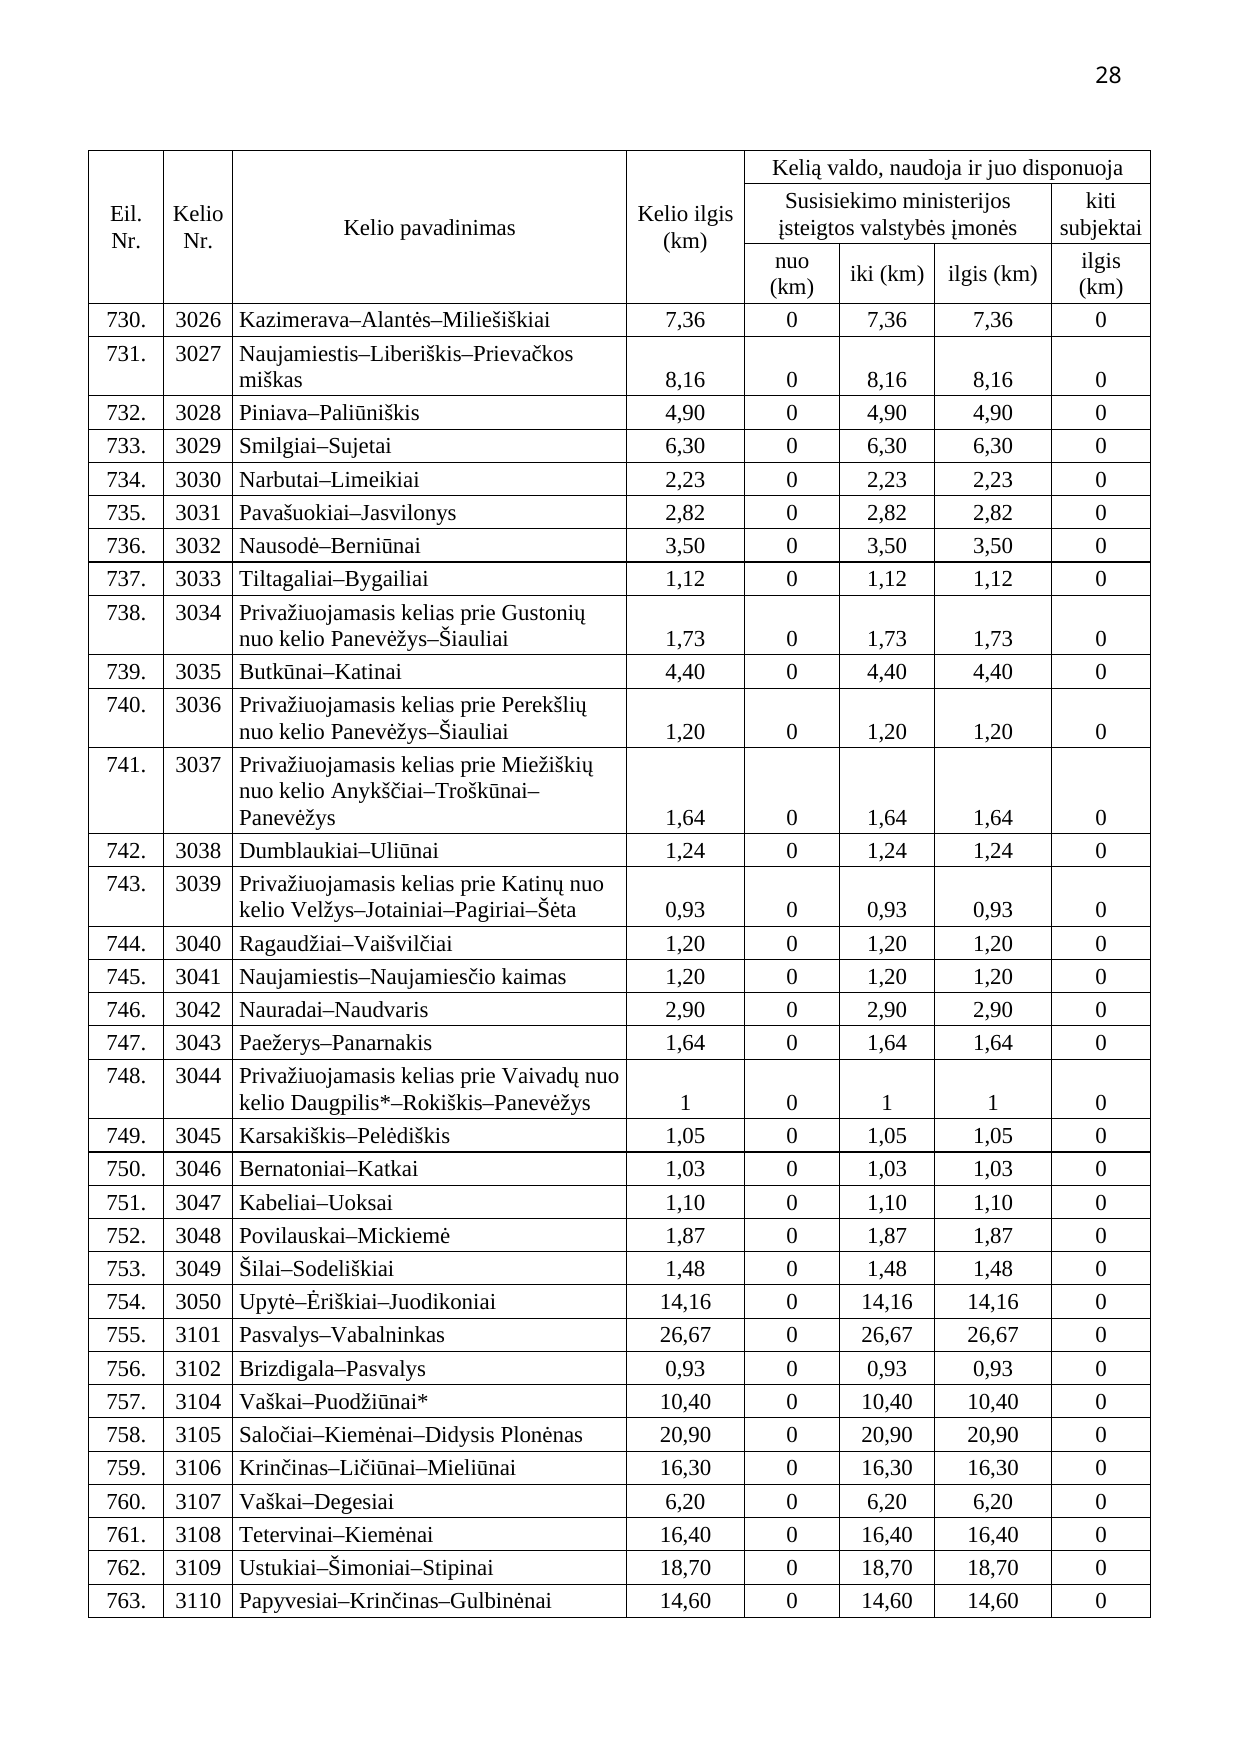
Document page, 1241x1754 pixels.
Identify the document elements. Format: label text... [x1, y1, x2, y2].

table_cell 2,23 [935, 463, 1051, 495]
table_cell 14,16 [935, 1285, 1051, 1318]
table_cell 732. [89, 396, 163, 428]
table_cell 1,12 [627, 563, 744, 594]
table_cell 3,50 [627, 529, 744, 561]
table_cell 0 [1052, 1285, 1150, 1318]
table_cell 0 [1052, 927, 1150, 959]
table_cell 3108 [164, 1518, 232, 1550]
table_cell 742. [89, 834, 163, 866]
table_cell 6,20 [935, 1485, 1051, 1517]
table_cell 751. [89, 1186, 163, 1218]
table_cell 2,90 [627, 993, 744, 1025]
table_cell 0,93 [840, 1352, 934, 1384]
table_cell 0 [1052, 1252, 1150, 1284]
table_cell 1,64 [840, 748, 934, 833]
table_cell 10,40 [627, 1385, 744, 1417]
table_cell 6,30 [840, 430, 934, 462]
table_cell 1,64 [840, 1026, 934, 1059]
table_cell 0 [745, 748, 839, 833]
table_cell 1,48 [627, 1252, 744, 1284]
table_cell Vaškai–Puodžiūnai* [233, 1385, 626, 1417]
table_cell 0 [745, 1219, 839, 1251]
table_cell 26,67 [627, 1319, 744, 1351]
table_cell 757. [89, 1385, 163, 1417]
table_cell 0 [1052, 1219, 1150, 1251]
table_cell Karsakiškis–Pelėdiškis [233, 1119, 626, 1151]
table_cell 3041 [164, 960, 232, 992]
table_cell 20,90 [840, 1418, 934, 1451]
table_cell 0 [745, 1551, 839, 1583]
table_cell 7,36 [627, 304, 744, 336]
table_cell 0 [1052, 1026, 1150, 1059]
table_cell 3102 [164, 1352, 232, 1384]
table_cell 0,93 [840, 867, 934, 926]
table_cell 741. [89, 748, 163, 833]
table_cell 0 [745, 993, 839, 1025]
table_cell 0 [745, 655, 839, 687]
table_cell Dumblaukiai–Uliūnai [233, 834, 626, 866]
table_cell 3028 [164, 396, 232, 428]
table_cell 759. [89, 1452, 163, 1484]
table_cell 3046 [164, 1153, 232, 1185]
table_cell 3107 [164, 1485, 232, 1517]
table_cell 0 [1052, 1385, 1150, 1417]
table_cell 743. [89, 867, 163, 926]
table_cell Vaškai–Degesiai [233, 1485, 626, 1517]
table_cell Povilauskai–Mickiemė [233, 1219, 626, 1251]
table_cell 1,20 [935, 927, 1051, 959]
table_cell 0 [745, 1352, 839, 1384]
table_cell 0 [745, 1060, 839, 1118]
table_cell 0 [1052, 1485, 1150, 1517]
table_cell 0 [745, 596, 839, 654]
table_cell Smilgiai–Sujetai [233, 430, 626, 462]
table_cell 753. [89, 1252, 163, 1284]
table_cell 0 [745, 496, 839, 528]
table_cell 0 [1052, 337, 1150, 395]
table_cell 0 [1052, 748, 1150, 833]
table_cell 0 [745, 867, 839, 926]
table_cell 20,90 [935, 1418, 1051, 1451]
table_cell 3032 [164, 529, 232, 561]
table_cell 18,70 [840, 1551, 934, 1583]
table_cell 0 [745, 1119, 839, 1151]
table_cell 3043 [164, 1026, 232, 1059]
table_cell 0 [1052, 1119, 1150, 1151]
table_cell 758. [89, 1418, 163, 1451]
table_cell 0 [745, 1285, 839, 1318]
table_cell 0 [745, 689, 839, 747]
table_cell nuo (km) [745, 244, 839, 302]
table_cell 0 [1052, 496, 1150, 528]
table_cell 3,50 [935, 529, 1051, 561]
table_cell 14,60 [627, 1585, 744, 1617]
table_cell 0 [745, 834, 839, 866]
table_cell 1,05 [627, 1119, 744, 1151]
table_cell 6,30 [935, 430, 1051, 462]
table_cell 1,12 [840, 563, 934, 594]
table_cell 0 [1052, 1452, 1150, 1484]
table_cell 3026 [164, 304, 232, 336]
table_cell 1,20 [840, 927, 934, 959]
table_cell ilgis (km) [1052, 244, 1150, 302]
table_header Kelio pavadinimas [233, 151, 626, 302]
table_cell 3045 [164, 1119, 232, 1151]
table_cell 16,30 [627, 1452, 744, 1484]
table_cell 3048 [164, 1219, 232, 1251]
table_cell 0 [1052, 1186, 1150, 1218]
table_cell 1,20 [627, 689, 744, 747]
table_cell 3031 [164, 496, 232, 528]
table_header Kelio ilgis (km) [627, 151, 744, 302]
table_cell 1,48 [935, 1252, 1051, 1284]
table_cell 0 [745, 1518, 839, 1550]
table_cell 0,93 [935, 1352, 1051, 1384]
table_cell 734. [89, 463, 163, 495]
table_cell 0 [745, 960, 839, 992]
table_cell 0,93 [627, 1352, 744, 1384]
table_cell 3042 [164, 993, 232, 1025]
table_cell Kabeliai–Uoksai [233, 1186, 626, 1218]
table_cell 0,93 [627, 867, 744, 926]
table_cell 3104 [164, 1385, 232, 1417]
table_cell ilgis (km) [935, 244, 1051, 302]
table_cell 0 [1052, 463, 1150, 495]
table_cell 20,90 [627, 1418, 744, 1451]
table_cell 1,73 [840, 596, 934, 654]
table_cell 1,10 [935, 1186, 1051, 1218]
table_cell 1,64 [627, 748, 744, 833]
table_cell 755. [89, 1319, 163, 1351]
table_cell 4,40 [840, 655, 934, 687]
table_cell 763. [89, 1585, 163, 1617]
table_cell Tetervinai–Kiemėnai [233, 1518, 626, 1550]
table_cell 3101 [164, 1319, 232, 1351]
table_header Eil. Nr. [89, 151, 163, 302]
table_cell 739. [89, 655, 163, 687]
table_cell Pasvalys–Vabalninkas [233, 1319, 626, 1351]
table_cell 26,67 [840, 1319, 934, 1351]
table_cell Tiltagaliai–Bygailiai [233, 563, 626, 594]
table_cell 8,16 [935, 337, 1051, 395]
table_cell 0 [745, 1186, 839, 1218]
table_cell 0 [1052, 867, 1150, 926]
table_cell 1 [840, 1060, 934, 1118]
table_cell 746. [89, 993, 163, 1025]
table_cell 0 [1052, 1551, 1150, 1583]
table_cell 1,87 [627, 1219, 744, 1251]
table_cell 1,20 [935, 689, 1051, 747]
table_cell Saločiai–Kiemėnai–Didysis Plonėnas [233, 1418, 626, 1451]
table_cell 1,03 [935, 1153, 1051, 1185]
table_cell 0 [1052, 993, 1150, 1025]
table_cell Krinčinas–Ličiūnai–Mieliūnai [233, 1452, 626, 1484]
table_cell 26,67 [935, 1319, 1051, 1351]
table_cell 1,73 [935, 596, 1051, 654]
table_cell Paežerys–Panarnakis [233, 1026, 626, 1059]
table_cell Šilai–Sodeliškiai [233, 1252, 626, 1284]
table_cell 14,16 [840, 1285, 934, 1318]
table_cell 3037 [164, 748, 232, 833]
table_cell 0 [745, 463, 839, 495]
table_cell 0 [1052, 1518, 1150, 1550]
table_cell 16,40 [627, 1518, 744, 1550]
table_cell 1,03 [840, 1153, 934, 1185]
table_cell 1,87 [840, 1219, 934, 1251]
table_cell 3036 [164, 689, 232, 747]
table_cell 1,87 [935, 1219, 1051, 1251]
table_cell 740. [89, 689, 163, 747]
table_cell 0 [1052, 1352, 1150, 1384]
table_cell 1,20 [935, 960, 1051, 992]
table_cell 0 [1052, 596, 1150, 654]
table_cell 1,05 [935, 1119, 1051, 1151]
table_cell Privažiuojamasis kelias prie Gustonių nuo kelio Panevėžys–Šiauliai [233, 596, 626, 654]
table_cell Privažiuojamasis kelias prie Vaivadų nuo kelio Daugpilis*–Rokiškis–Panevėžys [233, 1060, 626, 1118]
table_cell 1 [935, 1060, 1051, 1118]
table_cell 0 [745, 1153, 839, 1185]
table_cell 1,64 [935, 1026, 1051, 1059]
table_cell 0 [745, 1585, 839, 1617]
table_cell Privažiuojamasis kelias prie Miežiškių nuo kelio Anykščiai–Troškūnai–Panevėžys [233, 748, 626, 833]
table_cell 0 [1052, 529, 1150, 561]
table_cell iki (km) [840, 244, 934, 302]
table_cell Pavašuokiai–Jasvilonys [233, 496, 626, 528]
table_cell 0 [745, 1026, 839, 1059]
table_cell 18,70 [935, 1551, 1051, 1583]
table_cell 0 [745, 1418, 839, 1451]
table_cell 0 [1052, 689, 1150, 747]
table_cell 1,12 [935, 563, 1051, 594]
table_cell 3034 [164, 596, 232, 654]
table_cell 10,40 [840, 1385, 934, 1417]
table_cell Nauradai–Naudvaris [233, 993, 626, 1025]
table_cell 762. [89, 1551, 163, 1583]
table_cell 3040 [164, 927, 232, 959]
table_cell 6,30 [627, 430, 744, 462]
table_cell 3033 [164, 563, 232, 594]
table_cell 3049 [164, 1252, 232, 1284]
table_cell 2,23 [840, 463, 934, 495]
table_cell 16,30 [935, 1452, 1051, 1484]
table_cell 2,82 [935, 496, 1051, 528]
table_cell Kazimerava–Alantės–Miliešiškiai [233, 304, 626, 336]
table_cell 0 [745, 529, 839, 561]
table_cell 10,40 [935, 1385, 1051, 1417]
table_cell 2,82 [627, 496, 744, 528]
table_cell 3,50 [840, 529, 934, 561]
table_cell 0 [745, 1252, 839, 1284]
table_cell 0 [745, 1452, 839, 1484]
table_cell 1,20 [627, 960, 744, 992]
table_cell 3110 [164, 1585, 232, 1617]
table_cell 1,24 [627, 834, 744, 866]
table_cell 1,10 [627, 1186, 744, 1218]
table_cell 3047 [164, 1186, 232, 1218]
table_cell 3029 [164, 430, 232, 462]
table_cell 2,82 [840, 496, 934, 528]
table_cell 6,20 [627, 1485, 744, 1517]
table_cell 1,64 [935, 748, 1051, 833]
table_cell Narbutai–Limeikiai [233, 463, 626, 495]
table_cell Privažiuojamasis kelias prie Katinų nuo kelio Velžys–Jotainiai–Pagiriai–Šėta [233, 867, 626, 926]
table_cell 2,90 [935, 993, 1051, 1025]
table_cell 752. [89, 1219, 163, 1251]
table_cell Upytė–Ėriškiai–Juodikoniai [233, 1285, 626, 1318]
table_cell 754. [89, 1285, 163, 1318]
table_cell 4,90 [840, 396, 934, 428]
table_header Kelią valdo, naudoja ir juo disponuoja [745, 151, 1150, 183]
table_cell 1,24 [840, 834, 934, 866]
table_cell 0,93 [935, 867, 1051, 926]
table_cell 14,16 [627, 1285, 744, 1318]
table_cell 2,23 [627, 463, 744, 495]
table_cell 1,05 [840, 1119, 934, 1151]
table_header Kelio Nr. [164, 151, 232, 302]
table_cell 6,20 [840, 1485, 934, 1517]
table_cell 731. [89, 337, 163, 395]
table_cell 8,16 [840, 337, 934, 395]
table_cell 0 [745, 396, 839, 428]
table_cell 16,40 [840, 1518, 934, 1550]
table_cell 0 [1052, 655, 1150, 687]
table_cell kiti subjektai [1052, 184, 1150, 243]
table_cell 730. [89, 304, 163, 336]
table_cell Butkūnai–Katinai [233, 655, 626, 687]
table_cell 749. [89, 1119, 163, 1151]
table_cell Bernatoniai–Katkai [233, 1153, 626, 1185]
table_cell 744. [89, 927, 163, 959]
table_cell 0 [745, 1385, 839, 1417]
table_cell 18,70 [627, 1551, 744, 1583]
table_cell Susisiekimo ministerijos įsteigtos valstybės įmonės [745, 184, 1051, 243]
table_cell 4,90 [935, 396, 1051, 428]
table_cell 0 [745, 304, 839, 336]
table_cell 1,64 [627, 1026, 744, 1059]
table_cell 748. [89, 1060, 163, 1118]
table_cell 0 [745, 927, 839, 959]
table_cell 733. [89, 430, 163, 462]
table_cell 0 [1052, 960, 1150, 992]
table_cell 0 [745, 563, 839, 594]
table_cell 1,10 [840, 1186, 934, 1218]
table_cell 4,90 [627, 396, 744, 428]
table_cell 1,20 [840, 960, 934, 992]
table_cell 0 [1052, 1585, 1150, 1617]
table_cell 761. [89, 1518, 163, 1550]
table_cell 8,16 [627, 337, 744, 395]
table_cell 3035 [164, 655, 232, 687]
table_cell 745. [89, 960, 163, 992]
table_cell 756. [89, 1352, 163, 1384]
table_cell 0 [1052, 430, 1150, 462]
table_cell 736. [89, 529, 163, 561]
table_cell Nausodė–Berniūnai [233, 529, 626, 561]
table_cell Naujamiestis–Naujamiesčio kaimas [233, 960, 626, 992]
table_cell 1,73 [627, 596, 744, 654]
table_cell Papyvesiai–Krinčinas–Gulbinėnai [233, 1585, 626, 1617]
table_cell Ragaudžiai–Vaišvilčiai [233, 927, 626, 959]
table_cell 7,36 [935, 304, 1051, 336]
table_cell 1,48 [840, 1252, 934, 1284]
table_cell 747. [89, 1026, 163, 1059]
table_cell 3109 [164, 1551, 232, 1583]
table_cell 760. [89, 1485, 163, 1517]
table_cell 4,40 [935, 655, 1051, 687]
table_cell 0 [1052, 304, 1150, 336]
table_cell 0 [745, 430, 839, 462]
table_cell 1,24 [935, 834, 1051, 866]
table_cell 0 [745, 337, 839, 395]
table_cell Ustukiai–Šimoniai–Stipinai [233, 1551, 626, 1583]
table_cell 0 [1052, 1060, 1150, 1118]
table_cell 0 [745, 1319, 839, 1351]
table_cell 3027 [164, 337, 232, 395]
table_cell 3050 [164, 1285, 232, 1318]
table_cell 737. [89, 563, 163, 594]
table_cell 0 [745, 1485, 839, 1517]
table_cell 0 [1052, 834, 1150, 866]
table_cell 7,36 [840, 304, 934, 336]
table_cell 735. [89, 496, 163, 528]
table_cell 1 [627, 1060, 744, 1118]
table_cell 1,20 [840, 689, 934, 747]
table_cell 16,40 [935, 1518, 1051, 1550]
table_cell Brizdigala–Pasvalys [233, 1352, 626, 1384]
table_cell 0 [1052, 1418, 1150, 1451]
table_cell 0 [1052, 1319, 1150, 1351]
table_cell 0 [1052, 396, 1150, 428]
table_cell 3030 [164, 463, 232, 495]
table_cell 16,30 [840, 1452, 934, 1484]
table_cell 0 [1052, 563, 1150, 594]
table_cell Naujamiestis–Liberiškis–Prievačkos miškas [233, 337, 626, 395]
table_cell 3038 [164, 834, 232, 866]
table_cell 14,60 [840, 1585, 934, 1617]
table_cell 1,20 [627, 927, 744, 959]
table_cell 14,60 [935, 1585, 1051, 1617]
table_cell 3044 [164, 1060, 232, 1118]
table_cell 750. [89, 1153, 163, 1185]
table_cell Piniava–Paliūniškis [233, 396, 626, 428]
table_cell Privažiuojamasis kelias prie Perekšlių nuo kelio Panevėžys–Šiauliai [233, 689, 626, 747]
table_cell 3039 [164, 867, 232, 926]
table_cell 3105 [164, 1418, 232, 1451]
table_cell 738. [89, 596, 163, 654]
table_cell 0 [1052, 1153, 1150, 1185]
table_cell 1,03 [627, 1153, 744, 1185]
table_cell 4,40 [627, 655, 744, 687]
table_cell 2,90 [840, 993, 934, 1025]
table_cell 3106 [164, 1452, 232, 1484]
